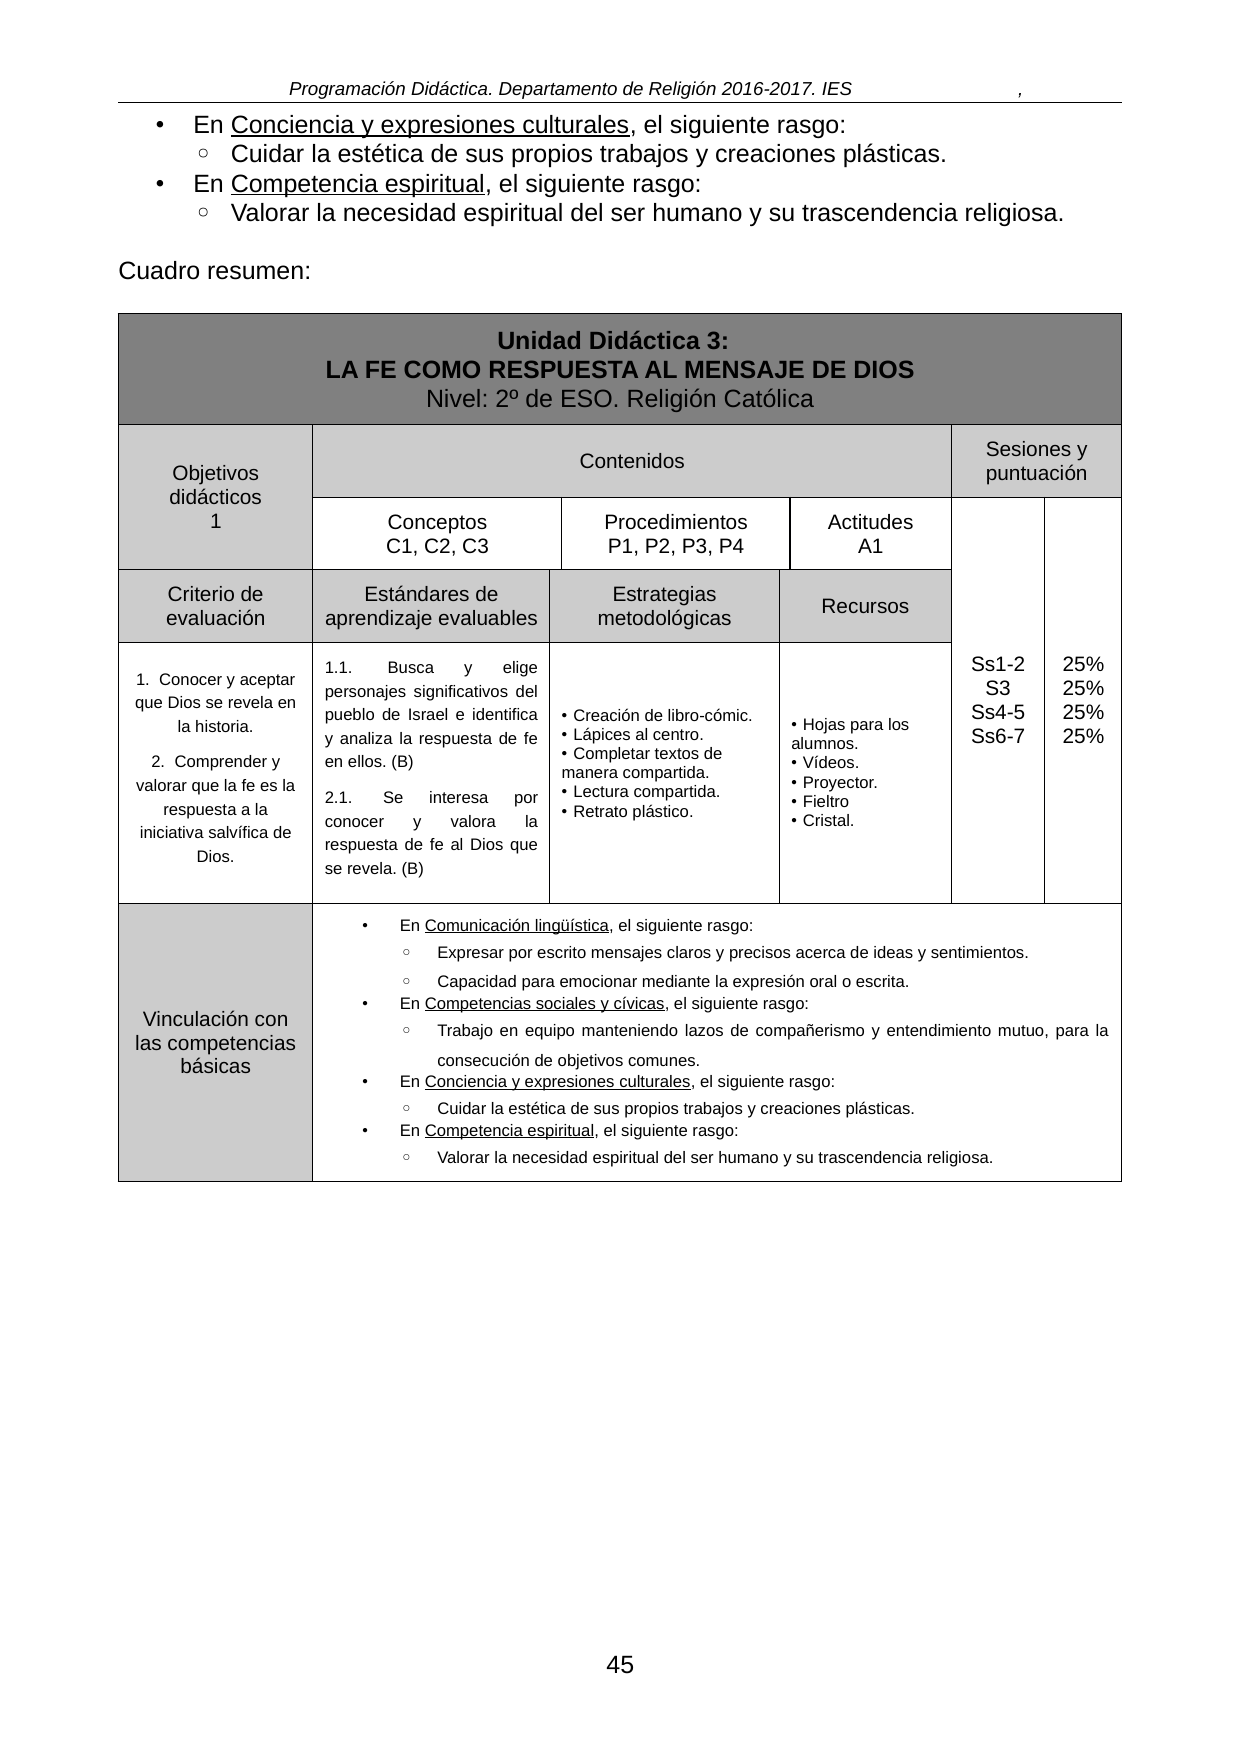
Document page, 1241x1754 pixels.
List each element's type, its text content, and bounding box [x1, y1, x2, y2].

table_cell 25% 25% 25% 25% [1045, 498, 1121, 903]
list Valorar la necesidad espiritual del ser humano y su trascendencia religiosa. [193, 198, 1122, 227]
table_cell Vinculación con las competencias básicas [119, 904, 312, 1181]
table_cell Conceptos C1, C2, C3 [313, 498, 561, 569]
list Cuidar la estética de sus propios trabajos y creaciones plásticas. [193, 139, 1122, 169]
table_cell Hojas para los alumnos. Vídeos. Proyector. Fieltro Cristal. [780, 643, 951, 903]
table_cell En Comunicación lingüística, el siguiente rasgo: Expresar por escrito mensajes claros y precisos acerca de ideas y sentimientos. Capacidad para emocionar mediante la expresión oral o escrita. En Competencias sociales y cívicas, el siguiente rasgo: Trabajo en equipo manteniendo lazos de compañerismo y entendimiento mutuo, para la consecución de objetivos comunes. En Conciencia y expresiones culturales, el siguiente rasgo: Cuidar la estética de sus propios trabajos y creaciones plásticas. En Competencia espiritual, el siguiente rasgo: Valorar la necesidad espiritual del ser humano y su trascendencia religiosa. [313, 904, 1121, 1181]
table_cell Estrategias metodológicas [550, 570, 779, 642]
table_cell 1. Conocer y aceptar que Dios se revela en la historia. 2. Comprender y valorar que la fe es la respuesta a la iniciativa salvífica de Dios. [119, 643, 312, 903]
table_cell Contenidos [313, 425, 951, 497]
table_cell Actitudes A1 [791, 498, 951, 569]
table_cell Objetivos didácticos 1 [119, 425, 312, 569]
table_cell 1.1. Busca y elige personajes significativos del pueblo de Israel e identifica y analiza la respuesta de fe en ellos. (B) 2.1. Se interesa por conocer y valora la respuesta de fe al Dios que se revela. (B) [313, 643, 549, 903]
table_header Unidad Didáctica 3: LA FE COMO RESPUESTA AL MENSAJE DE DIOS Nivel: 2º de ESO. Religión Católica [119, 314, 1121, 424]
table_cell Estándares de aprendizaje evaluables [313, 570, 549, 642]
list En Competencia espiritual, el siguiente rasgo: [156, 169, 1122, 198]
table_cell Sesiones y puntuación [952, 425, 1121, 497]
table_cell Procedimientos P1, P2, P3, P4 [562, 498, 789, 569]
table_cell Ss1-2 S3 Ss4-5 Ss6-7 [952, 498, 1044, 903]
table_cell Creación de libro-cómic. Lápices al centro. Completar textos de manera compartida. Lectura compartida. Retrato plástico. [550, 643, 779, 903]
text Cuadro resumen: [118, 256, 1122, 284]
table_cell Criterio de evaluación [119, 570, 312, 642]
list En Conciencia y expresiones culturales, el siguiente rasgo: [156, 110, 1122, 139]
table_cell Recursos [780, 570, 951, 642]
